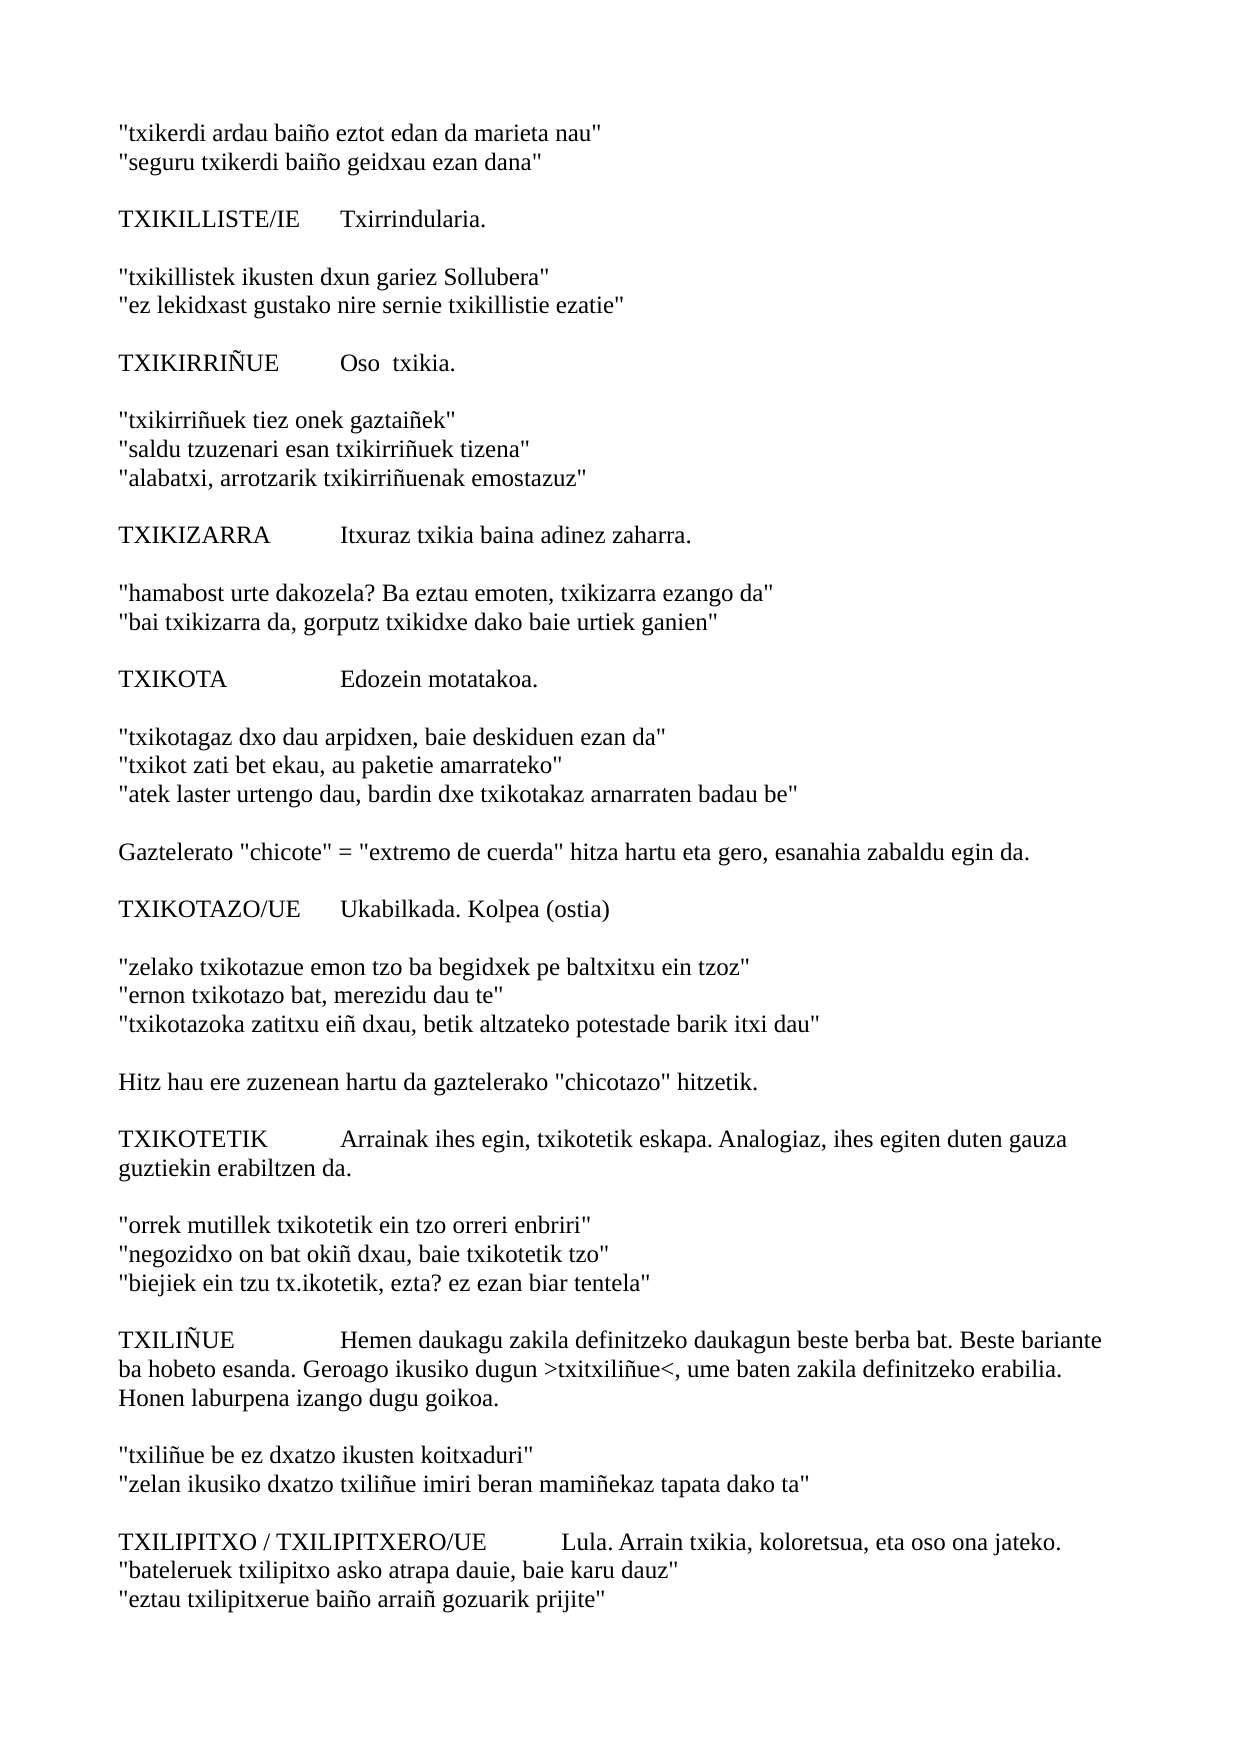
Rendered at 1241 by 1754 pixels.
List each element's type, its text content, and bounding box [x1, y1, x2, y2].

text TXIKILLISTE/IE Txirrindularia. [118, 204, 1122, 233]
text "ez lekidxast gustako nire sernie txikillistie ezatie" [118, 291, 1122, 319]
text "hamabost urte dakozela? Ba eztau emoten, txikizarra ezango da" [118, 578, 1122, 607]
text "txikirriñuek tiez onek gaztaiñek" [118, 406, 1122, 434]
text TXIKIRRIÑUE Oso txikia. [118, 348, 1122, 377]
text "zelako txikotazue emon tzo ba begidxek pe baltxitxu ein tzoz" [118, 952, 1122, 981]
text "eztau txilipitxerue baiño arraiñ gozuarik prijite" [118, 1584, 1122, 1613]
text "txikerdi ardau baiño eztot edan da marieta nau" [118, 118, 1122, 147]
text Hitz hau ere zuzenean hartu da gaztelerako "chicotazo" hitzetik. [118, 1067, 1122, 1096]
text "orrek mutillek txikotetik ein tzo orreri enbriri" [118, 1211, 1122, 1239]
text "alabatxi, arrotzarik txikirriñuenak emostazuz" [118, 463, 1122, 492]
text TXILIÑUE Hemen daukagu zakila definitzeko daukagun beste berba bat. Beste bariante ba hobeto esanda. Geroago ikusiko dugun >txitxiliñue<, ume baten zakila definitzeko erabilia. Honen laburpena izango dugu goikoa. [118, 1326, 1122, 1412]
text "txikotazoka zatitxu eiñ dxau, betik altzateko potestade barik itxi dau" [118, 1009, 1122, 1038]
text TXILIPITXO / TXILIPITXERO/UE Lula. Arrain txikia, koloretsua, eta oso ona jateko. [118, 1527, 1122, 1556]
text "txikillistek ikusten dxun gariez Sollubera" [118, 262, 1122, 291]
text TXIKIZARRA Itxuraz txikia baina adinez zaharra. [118, 521, 1122, 549]
text "zelan ikusiko dxatzo txiliñue imiri beran mamiñekaz tapata dako ta" [118, 1469, 1122, 1498]
text "ernon txikotazo bat, merezidu dau te" [118, 981, 1122, 1009]
text "bai txikizarra da, gorputz txikidxe dako baie urtiek ganien" [118, 607, 1122, 636]
text "atek laster urtengo dau, bardin dxe txikotakaz arnarraten badau be" [118, 779, 1122, 808]
text "seguru txikerdi baiño geidxau ezan dana" [118, 147, 1122, 176]
text TXIKOTA Edozein motatakoa. [118, 664, 1122, 693]
text "txikot zati bet ekau, au paketie amarrateko" [118, 751, 1122, 779]
text "saldu tzuzenari esan txikirriñuek tizena" [118, 434, 1122, 463]
text TXIKOTAZO/UE Ukabilkada. Kolpea (ostia) [118, 894, 1122, 923]
text "txiliñue be ez dxatzo ikusten koitxaduri" [118, 1441, 1122, 1469]
text "negozidxo on bat okiñ dxau, baie txikotetik tzo" [118, 1239, 1122, 1268]
text "biejiek ein tzu tx.ikotetik, ezta? ez ezan biar tentela" [118, 1268, 1122, 1297]
text "txikotagaz dxo dau arpidxen, baie deskiduen ezan da" [118, 722, 1122, 751]
text Gaztelerato "chicote" = "extremo de cuerda" hitza hartu eta gero, esanahia zabaldu egin da. [118, 837, 1122, 866]
text TXIKOTETIK Arrainak ihes egin, txikotetik eskapa. Analogiaz, ihes egiten duten gauza guztiekin erabiltzen da. [118, 1124, 1122, 1182]
text "bateleruek txilipitxo asko atrapa dauie, baie karu dauz" [118, 1556, 1122, 1584]
